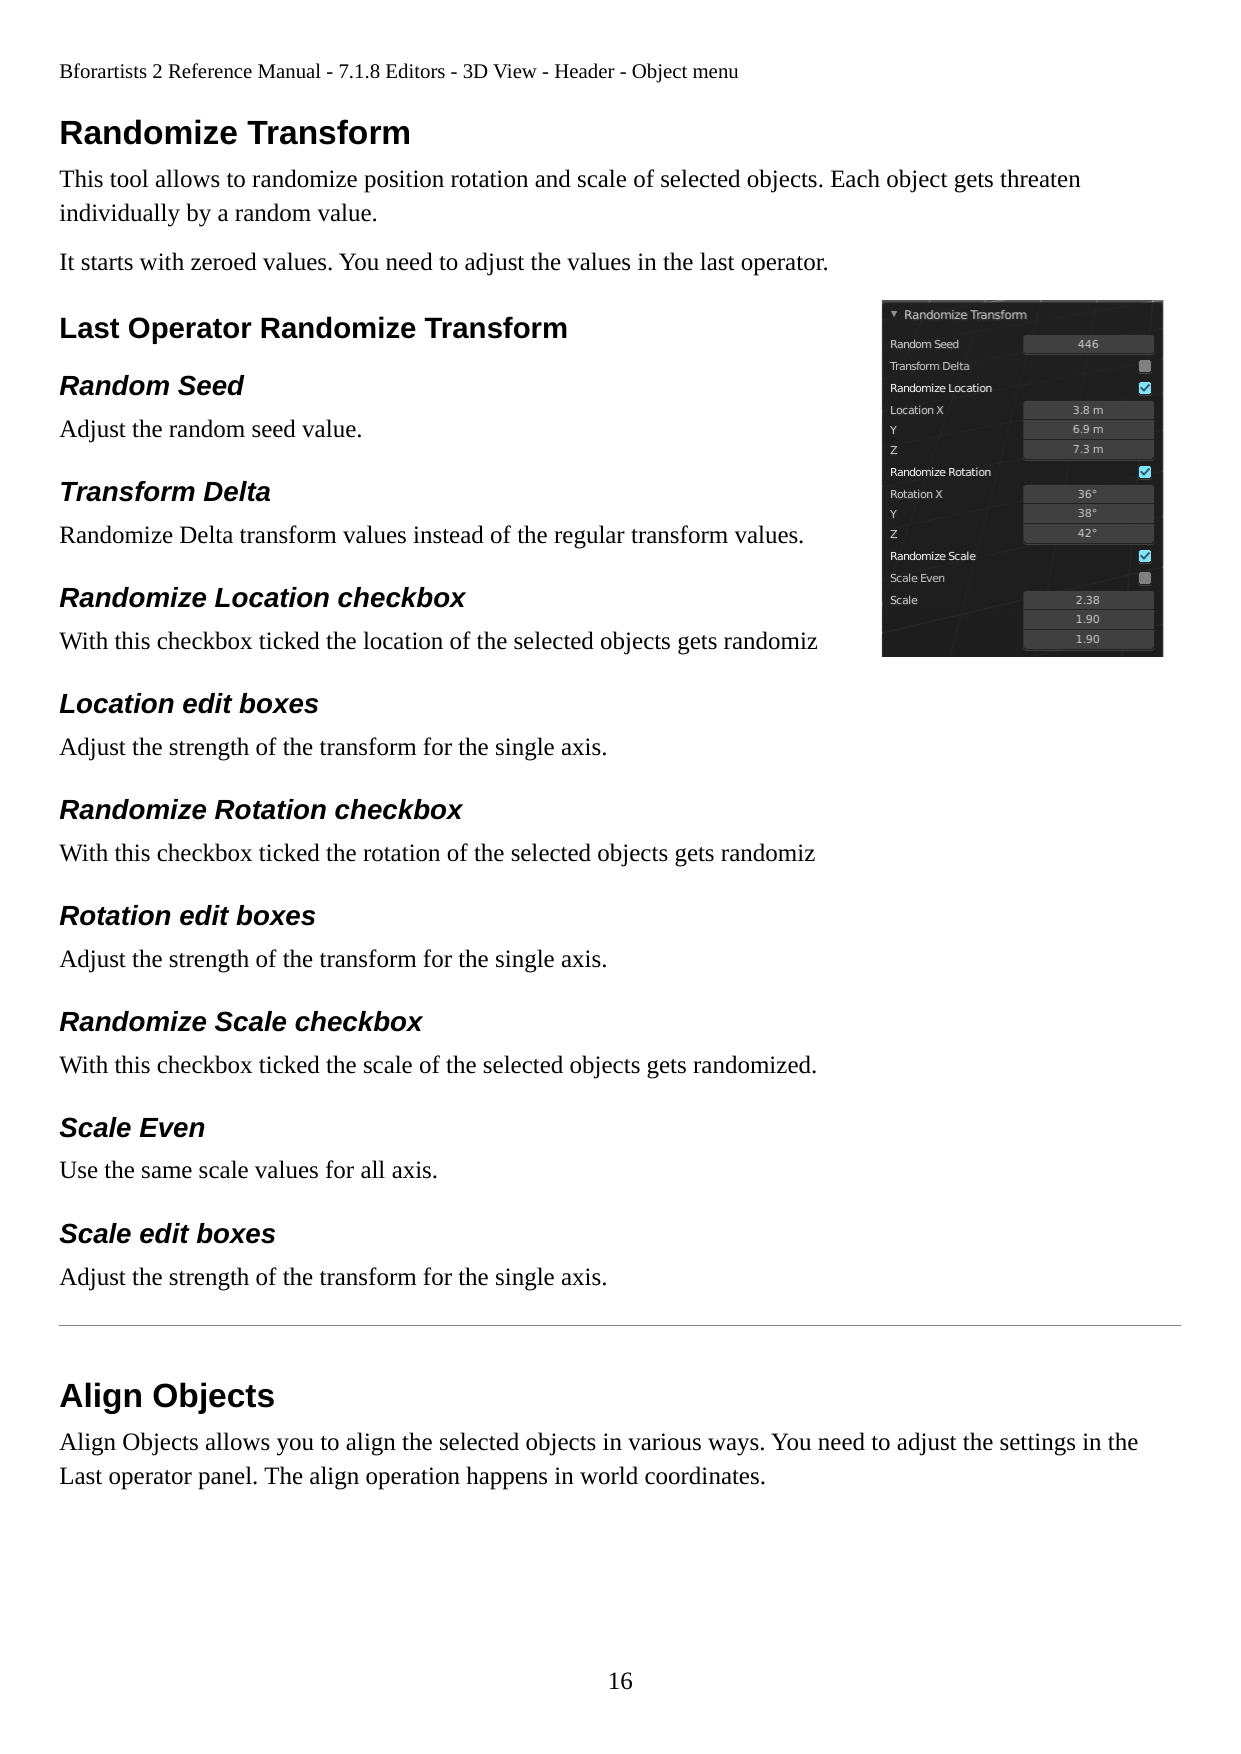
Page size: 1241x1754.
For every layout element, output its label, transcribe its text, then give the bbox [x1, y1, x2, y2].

subtitle Randomize Location checkbox [59, 582, 881, 613]
subtitle [1164, 476, 1181, 507]
subtitle Last Operator Randomize Transform [59, 311, 881, 345]
text Adjust the strength of the transform for the single axis. [59, 732, 1181, 761]
subtitle Scale edit boxes [59, 1217, 1181, 1249]
text Adjust the strength of the transform for the single axis. [59, 1262, 1181, 1290]
subtitle Randomize Scale checkbox [59, 1005, 1181, 1037]
text Randomize Delta transform values instead of the regular transform values. [59, 520, 881, 549]
text Adjust the random seed value. [59, 414, 881, 443]
subtitle Random Seed [59, 370, 881, 402]
text It starts with zeroed values. You need to adjust the values in the last operator. [59, 247, 1181, 276]
text With this checkbox ticked the location of the selected objects gets randomiz [59, 626, 881, 655]
text Adjust the strength of the transform for the single axis. [59, 944, 1181, 972]
subtitle [1164, 370, 1181, 402]
subtitle Randomize Transform [59, 113, 1181, 151]
subtitle Rotation edit boxes [59, 899, 1181, 931]
subtitle Transform Delta [59, 476, 881, 507]
subtitle Location edit boxes [59, 687, 1181, 719]
text Use the same scale values for all axis. [59, 1156, 1181, 1184]
subtitle Scale Even [59, 1111, 1181, 1143]
text With this checkbox ticked the scale of the selected objects gets randomized. [59, 1050, 1181, 1078]
picture [881, 300, 1164, 657]
text With this checkbox ticked the rotation of the selected objects gets randomiz [59, 838, 1181, 867]
subtitle Randomize Rotation checkbox [59, 793, 1181, 825]
text Align Objects allows you to align the selected objects in various ways. You need to adjust the settings in the Last operator panel. The align operation happens in world coordinates. [59, 1427, 1181, 1490]
subtitle Align Objects [59, 1376, 1181, 1414]
text This tool allows to randomize position rotation and scale of selected objects. Each object gets threaten individually by a random value. [59, 164, 1181, 227]
